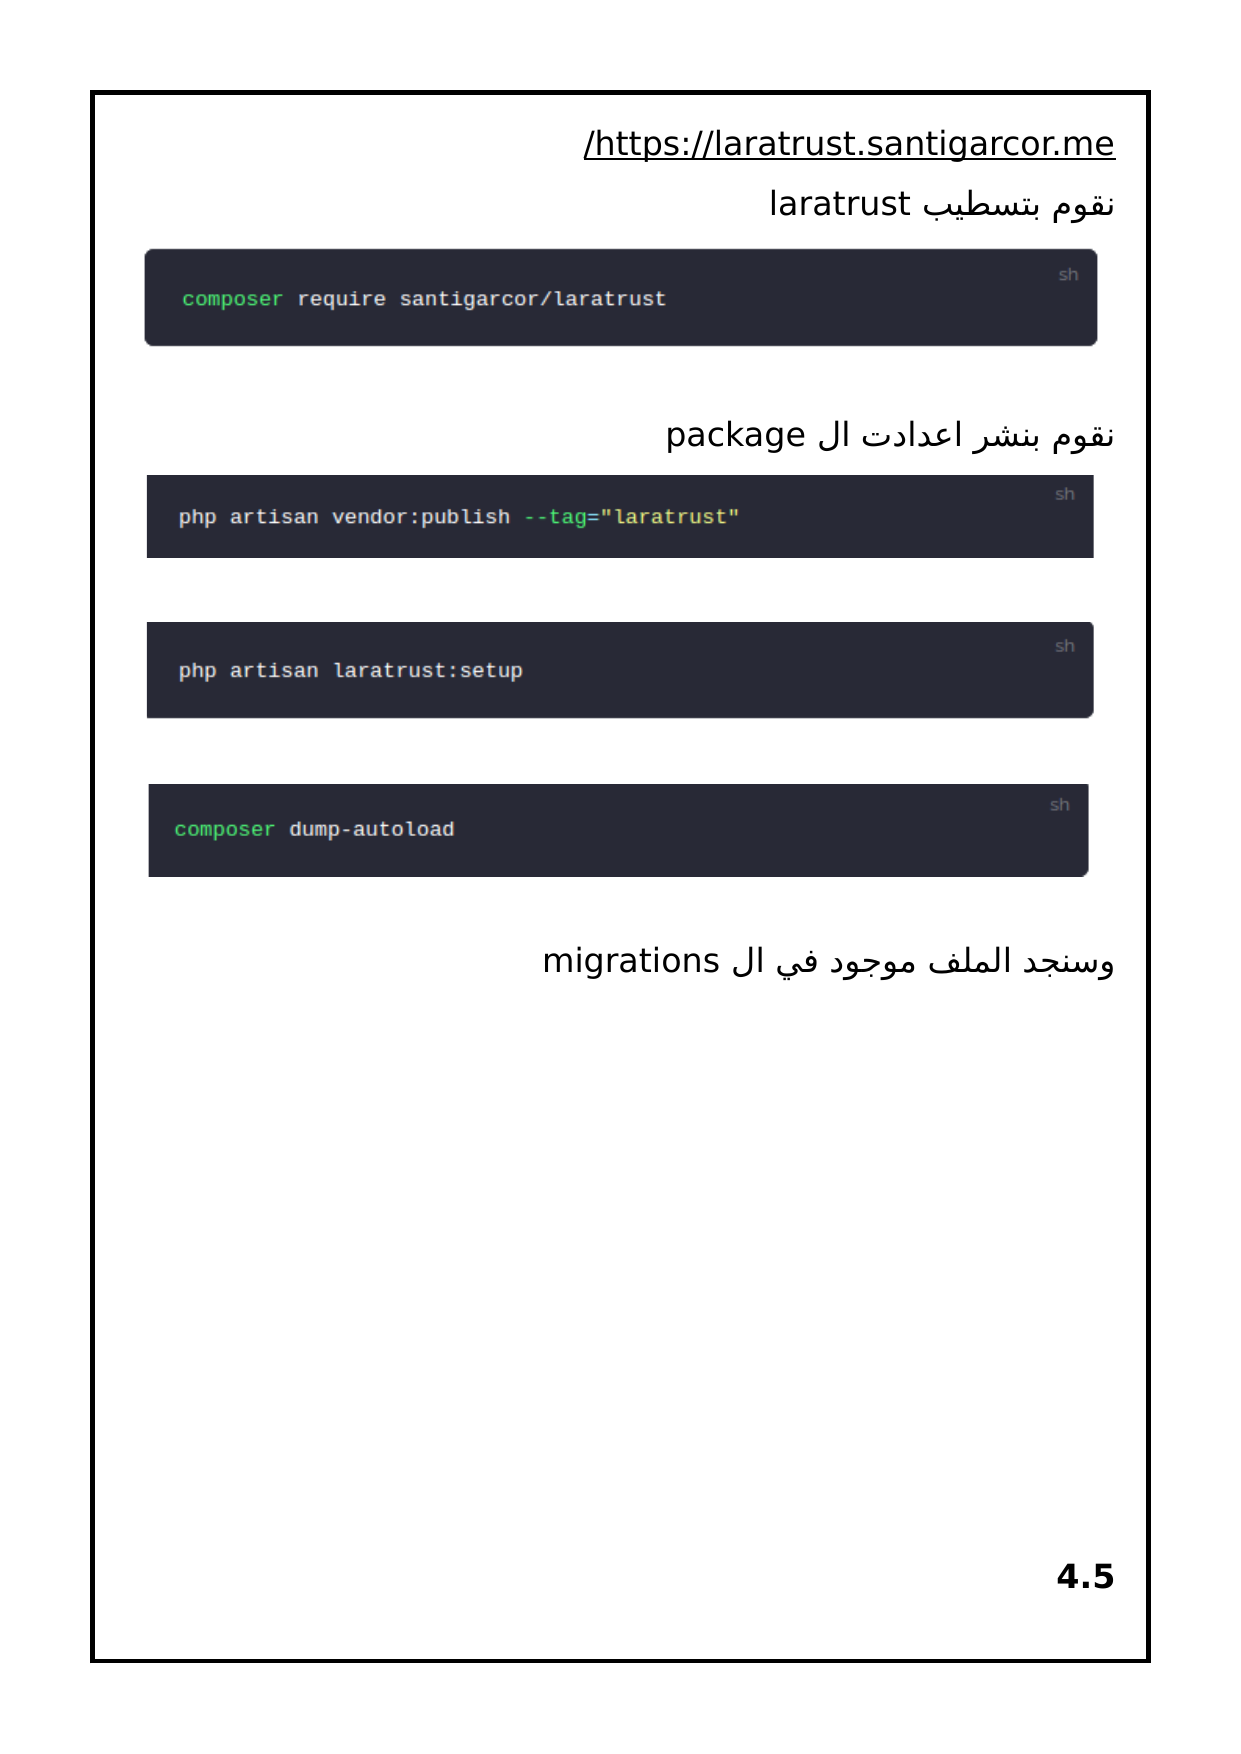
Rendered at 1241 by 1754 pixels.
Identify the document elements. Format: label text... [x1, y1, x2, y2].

picture [146, 475, 1094, 558]
text نقوم بنشر اعدادت ال package [125, 416, 1116, 455]
picture [148, 784, 1092, 877]
picture [134, 243, 1107, 351]
text وسنجد الملف موجود في ال migrations [125, 942, 1116, 980]
picture [146, 622, 1094, 720]
text 4.5 [125, 1558, 1116, 1597]
text https://laratrust.santigarcor.me/ [125, 125, 1116, 164]
text نقوم بتسطيب laratrust [125, 184, 1116, 223]
